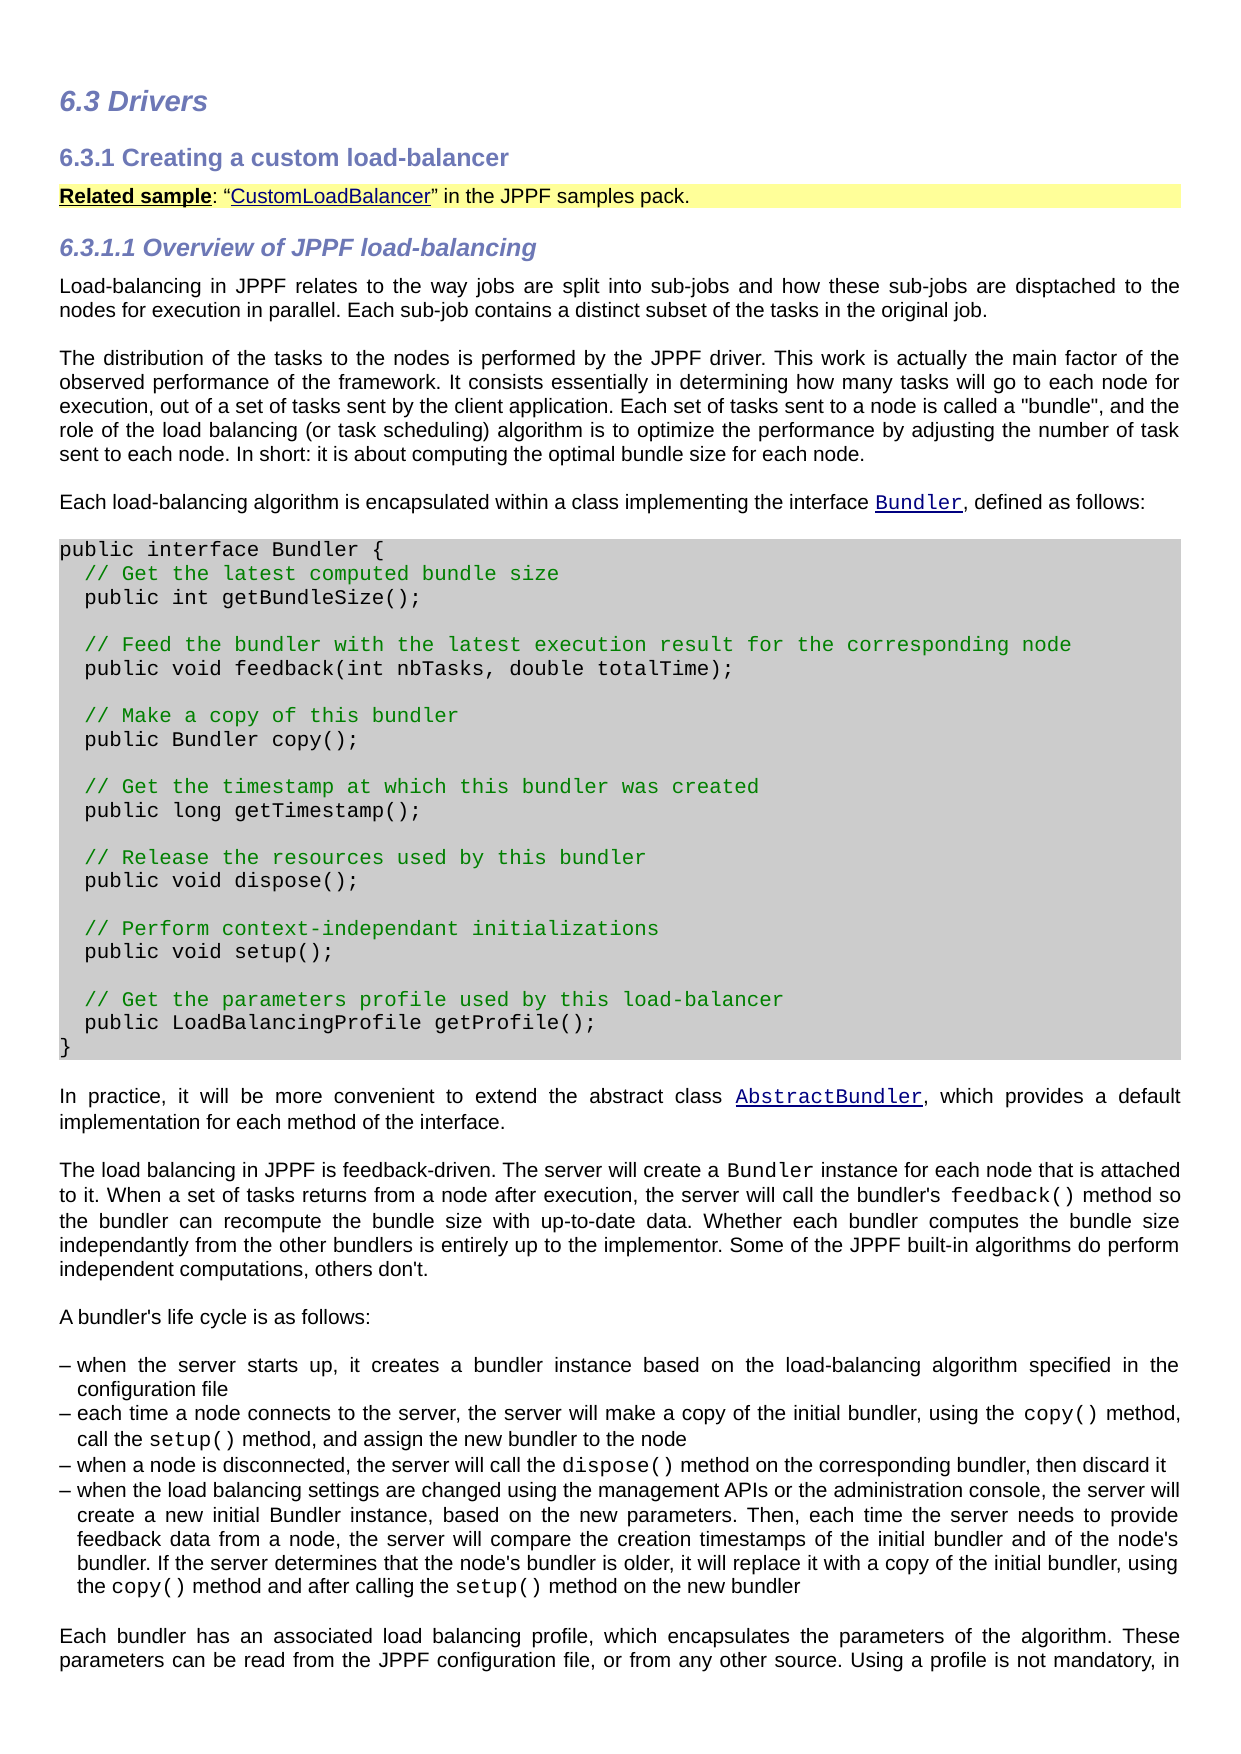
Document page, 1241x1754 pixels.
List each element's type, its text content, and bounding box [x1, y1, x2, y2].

text public long getTimestamp(); [59, 799, 1181, 823]
text In practice, it will be more convenient to extend the abstract class AbstractBundler, which provides a default implementation for each method of the interface. [59, 1084, 1181, 1133]
list when a node is disconnected, the server will call the dispose() method on the corresponding bundler, then discard it [59, 1452, 1181, 1478]
text Each bundler has an associated load balancing profile, which encapsulates the parameters of the algorithm. These parameters can be read from the JPPF configuration file, or from any other source. Using a profile is not mandatory, in [59, 1624, 1181, 1672]
text // Get the latest computed bundle size [59, 563, 1181, 587]
list when the server starts up, it creates a bundler instance based on the load-balancing algorithm specified in the configuration file [59, 1353, 1181, 1401]
text // Release the resources used by this bundler [59, 847, 1181, 871]
list each time a node connects to the server, the server will make a copy of the initial bundler, using the copy() method, call the setup() method, and assign the new bundler to the node [59, 1401, 1181, 1452]
text public int getBundleSize(); [59, 587, 1181, 610]
text // Perform context-independant initializations [59, 918, 1181, 941]
text The load balancing in JPPF is feedback-driven. The server will create a Bundler instance for each node that is attached to it. When a set of tasks returns from a node after execution, the server will call the bundler's feedback() method so the bundler can recompute the bundle size with up-to-date data. Whether each bundler computes the bundle size independantly from the other bundlers is entirely up to the implementor. Some of the JPPF built-in algorithms do perform independent computations, others don't. [59, 1157, 1181, 1281]
text Each load-balancing algorithm is encapsulated within a class implementing the interface Bundler, defined as follows: [59, 490, 1181, 516]
text Related sample: “CustomLoadBalancer” in the JPPF samples pack. [59, 184, 1181, 208]
text // Make a copy of this bundler [59, 705, 1181, 729]
text } [59, 1036, 1181, 1060]
subtitle Creating a custom load-balancer [59, 143, 1181, 171]
text public interface Bundler { [59, 539, 1181, 563]
text The distribution of the tasks to the nodes is performed by the JPPF driver. This work is actually the main factor of the observed performance of the framework. It consists essentially in determining how many tasks will go to each node for execution, out of a set of tasks sent by the client application. Each set of tasks sent to a node is called a "bundle", and the role of the load balancing (or task scheduling) algorithm is to optimize the performance by adjusting the number of task sent to each node. In short: it is about computing the optimal bundle size for each node. [59, 346, 1181, 466]
text public Bundler copy(); [59, 729, 1181, 752]
subtitle Overview of JPPF load-balancing [59, 233, 1181, 262]
text public void feedback(int nbTasks, double totalTime); [59, 658, 1181, 681]
subtitle Drivers [59, 84, 1181, 118]
text Load-balancing in JPPF relates to the way jobs are split into sub-jobs and how these sub-jobs are disptached to the nodes for execution in parallel. Each sub-job contains a distinct subset of the tasks in the original job. [59, 274, 1181, 322]
text // Get the parameters profile used by this load-balancer [59, 989, 1181, 1012]
text public void dispose(); [59, 871, 1181, 894]
list when the load balancing settings are changed using the management APIs or the administration console, the server will create a new initial Bundler instance, based on the new parameters. Then, each time the server needs to provide feedback data from a node, the server will compare the creation timestamps of the initial bundler and of the node's bundler. If the server determines that the node's bundler is older, it will replace it with a copy of the initial bundler, using the copy() method and after calling the setup() method on the new bundler [59, 1478, 1181, 1600]
text A bundler's life cycle is as follows: [59, 1305, 1181, 1329]
text public void setup(); [59, 941, 1181, 965]
text // Get the timestamp at which this bundler was created [59, 776, 1181, 799]
text public LoadBalancingProfile getProfile(); [59, 1012, 1181, 1036]
text // Feed the bundler with the latest execution result for the corresponding node [59, 634, 1181, 658]
